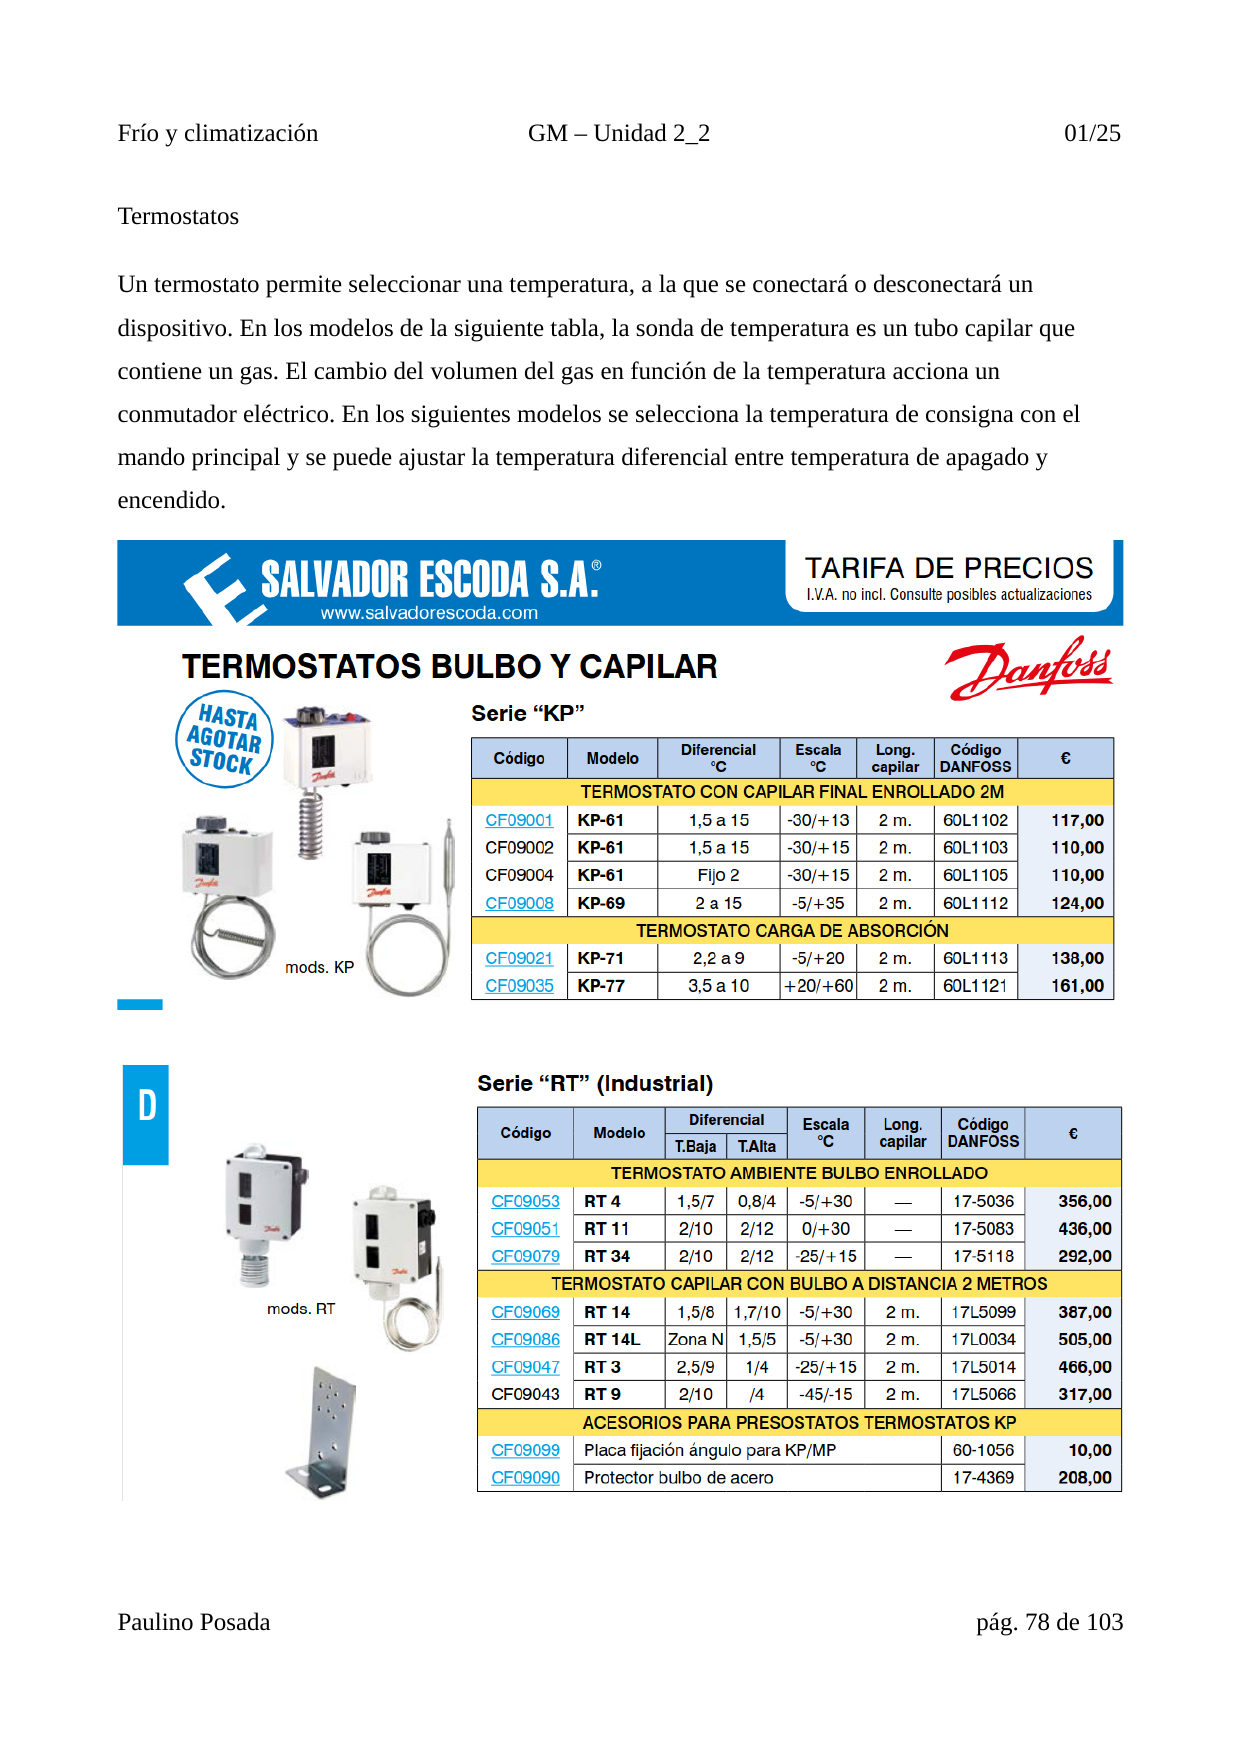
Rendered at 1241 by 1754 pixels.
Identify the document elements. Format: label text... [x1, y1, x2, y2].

text Termostatos [117, 201, 1123, 230]
picture [140, 1090, 155, 1119]
text Un termostato permite seleccionar una temperatura, a la que se conectará o desconectará un dispositivo. En los modelos de la siguiente tabla, la sonda de temperatura es un tubo capilar que contiene un gas. El cambio del volumen del gas en función de la temperatura acciona un conmutador eléctrico. En los siguientes modelos se selecciona la temperatura de consigna con el mando principal y se puede ajustar la temperatura diferencial entre temperatura de apagado y encendido. [117, 269, 1123, 514]
picture [122, 1065, 1129, 1501]
picture [117, 540, 1124, 1010]
